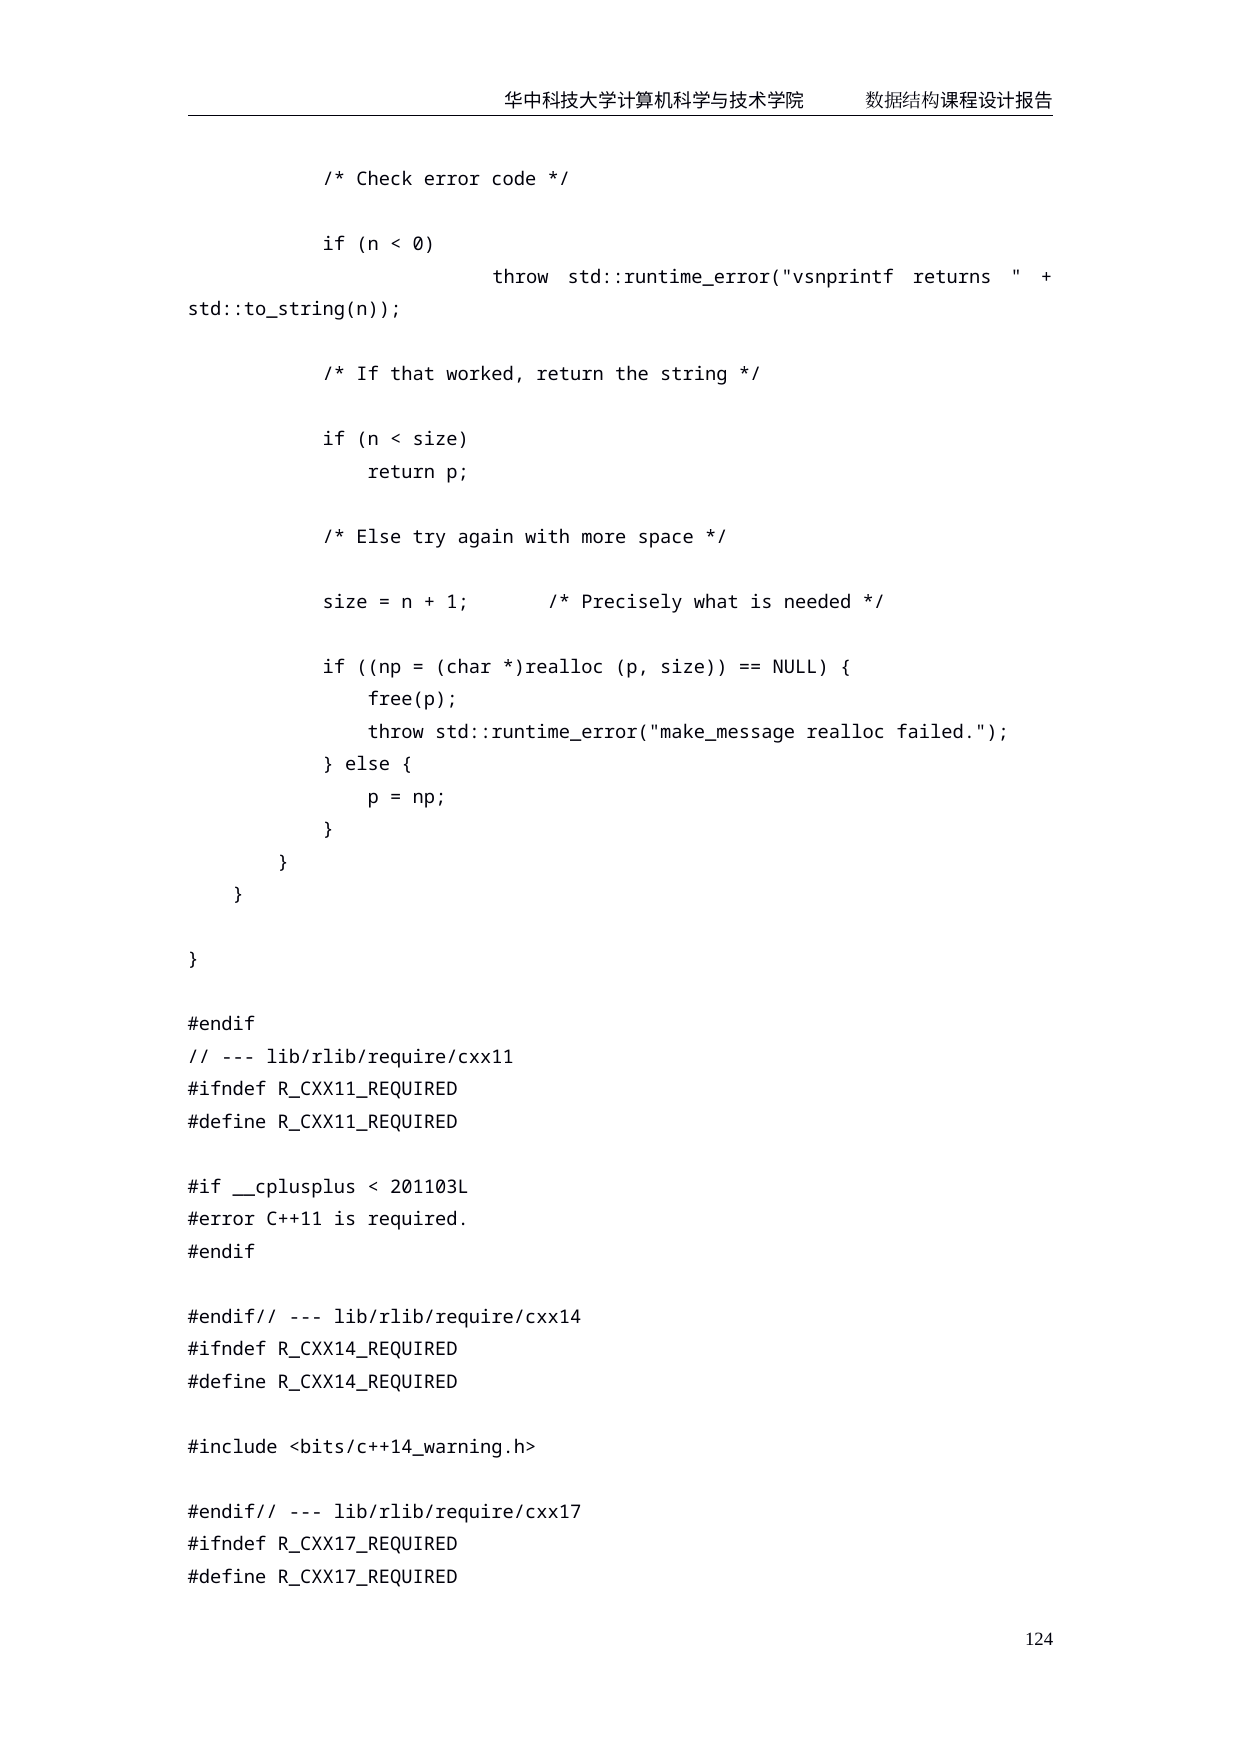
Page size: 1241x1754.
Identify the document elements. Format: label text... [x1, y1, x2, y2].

text #define R_CXX14_REQUIRED [187, 1364, 1053, 1397]
text throw std::runtime_error("vsnprintf returns " + std::to_string(n)); [187, 259, 1053, 324]
text return p; [187, 454, 1053, 487]
text /* Check error code */ [187, 162, 1053, 194]
text #ifndef R_CXX11_REQUIRED [187, 1072, 1053, 1104]
text throw std::runtime_error("make_message realloc failed."); [187, 714, 1053, 747]
text if (n < 0) [187, 227, 1053, 259]
text /* Else try again with more space */ [187, 519, 1053, 552]
text #define R_CXX17_REQUIRED [187, 1559, 1053, 1592]
text #if __cplusplus < 201103L [187, 1169, 1053, 1202]
text } [187, 942, 1053, 974]
text #include <bits/c++14_warning.h> [187, 1429, 1053, 1462]
text #endif [187, 1007, 1053, 1039]
text #error C++11 is required. [187, 1202, 1053, 1234]
text /* If that worked, return the string */ [187, 357, 1053, 389]
text } else { [187, 747, 1053, 779]
text #endif// --- lib/rlib/require/cxx17 [187, 1494, 1053, 1527]
text #ifndef R_CXX14_REQUIRED [187, 1332, 1053, 1364]
text #endif [187, 1234, 1053, 1267]
text if ((np = (char *)realloc (p, size)) == NULL) { [187, 649, 1053, 682]
text if (n < size) [187, 422, 1053, 454]
text } [187, 844, 1053, 877]
text #ifndef R_CXX17_REQUIRED [187, 1527, 1053, 1559]
text } [187, 877, 1053, 909]
text size = n + 1; /* Precisely what is needed */ [187, 584, 1053, 617]
text // --- lib/rlib/require/cxx11 [187, 1039, 1053, 1072]
text free(p); [187, 682, 1053, 714]
text } [187, 812, 1053, 844]
text #define R_CXX11_REQUIRED [187, 1104, 1053, 1137]
text #endif// --- lib/rlib/require/cxx14 [187, 1299, 1053, 1332]
text p = np; [187, 779, 1053, 812]
